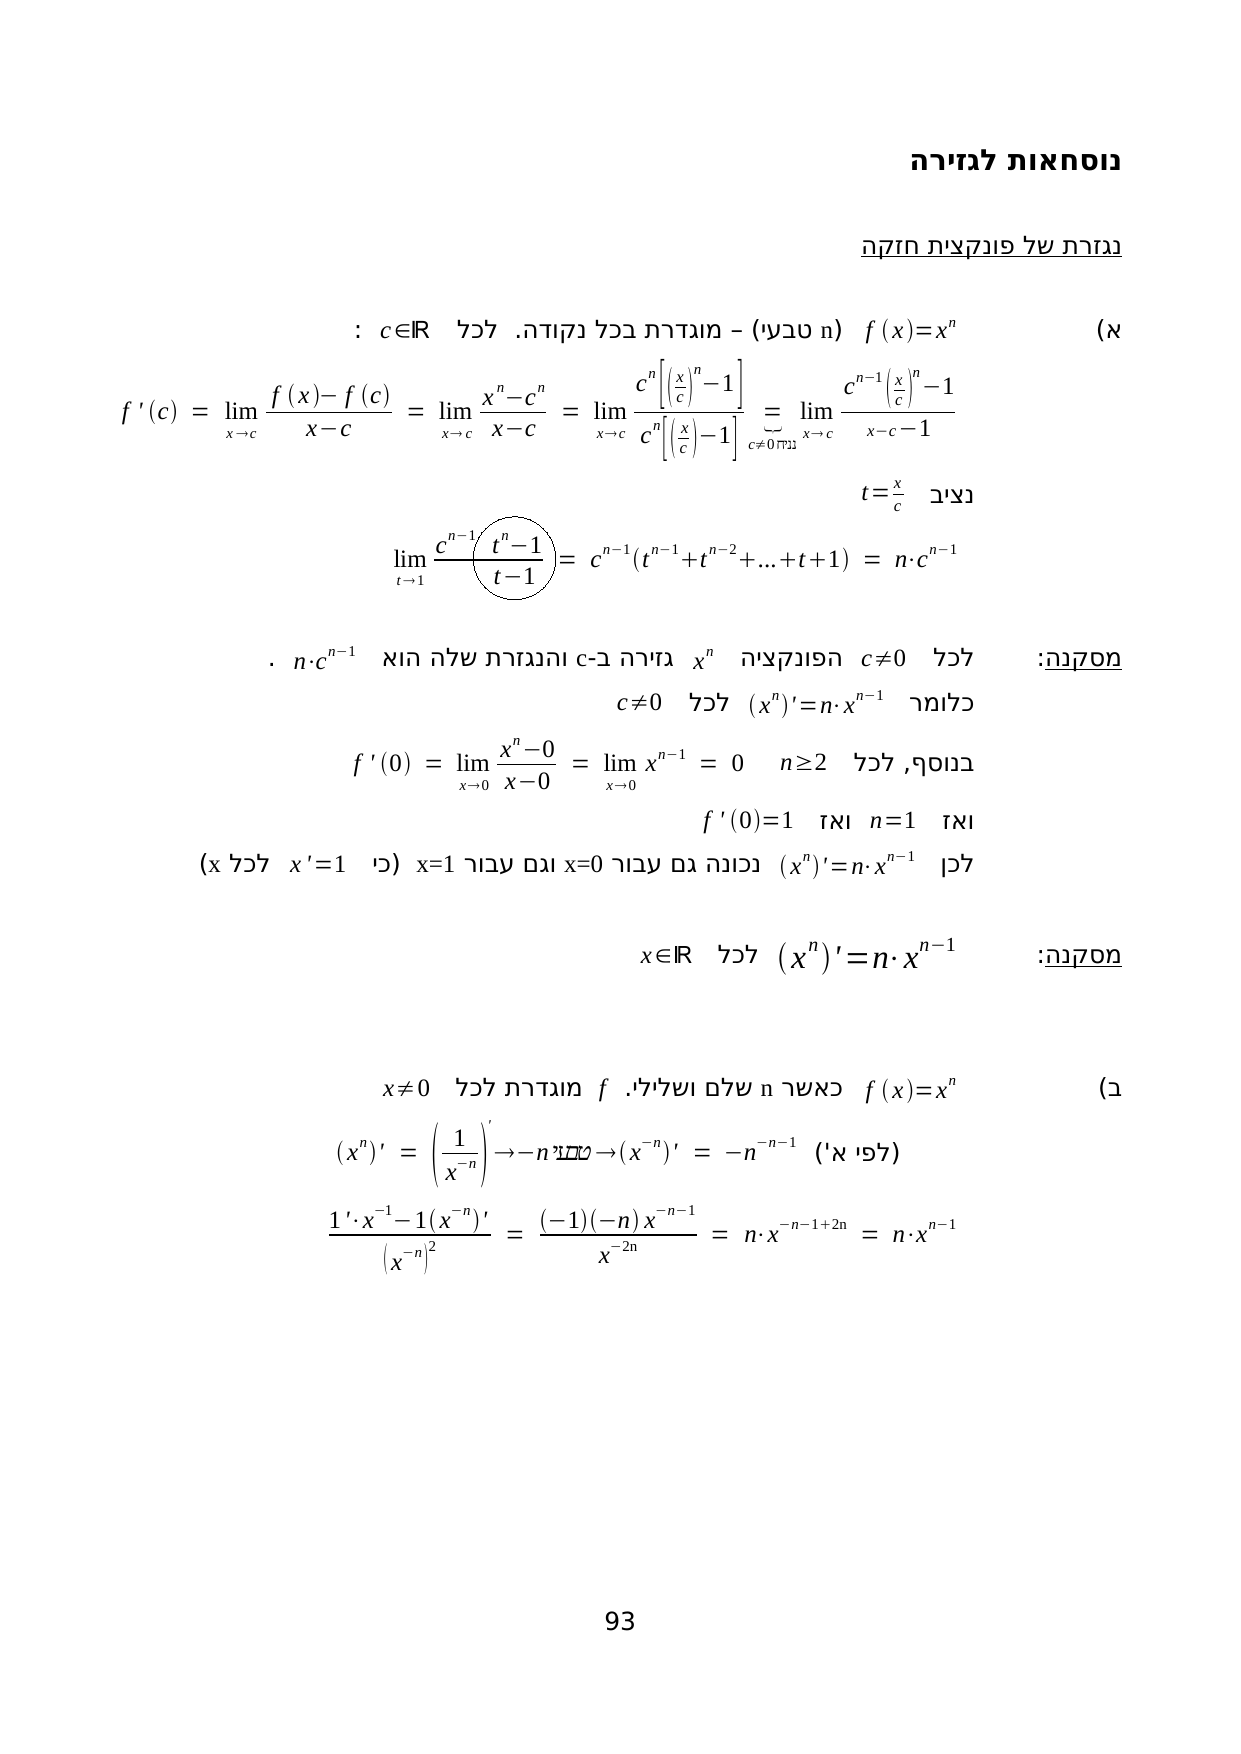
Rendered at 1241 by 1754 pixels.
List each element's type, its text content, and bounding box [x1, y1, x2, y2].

text נגזרת של פונקצית חזקה [118, 231, 1122, 260]
text מסקנה: לכל [118, 934, 1122, 977]
text (לפי א') [118, 1117, 974, 1189]
text ואז ואז [118, 806, 974, 835]
text לכן נכונה גם עבור x=0 וגם עבור x=1 (כי לכל x) [118, 848, 974, 880]
text ב) כאשר n שלם ושלילי. f מוגדרת לכל [118, 1072, 1122, 1104]
text א) (n טבעי) – מוגדרת בכל נקודה. לכל : [118, 314, 1122, 346]
text כלומר לכל [118, 686, 974, 719]
text מסקנה: לכל הפונקציה גזירה ב-c והנגזרת שלה הוא . [118, 643, 1122, 674]
text נציב [118, 475, 974, 514]
text בנוסף, לכל [118, 731, 974, 794]
subtitle נוסחאות לגזירה [118, 143, 1122, 177]
